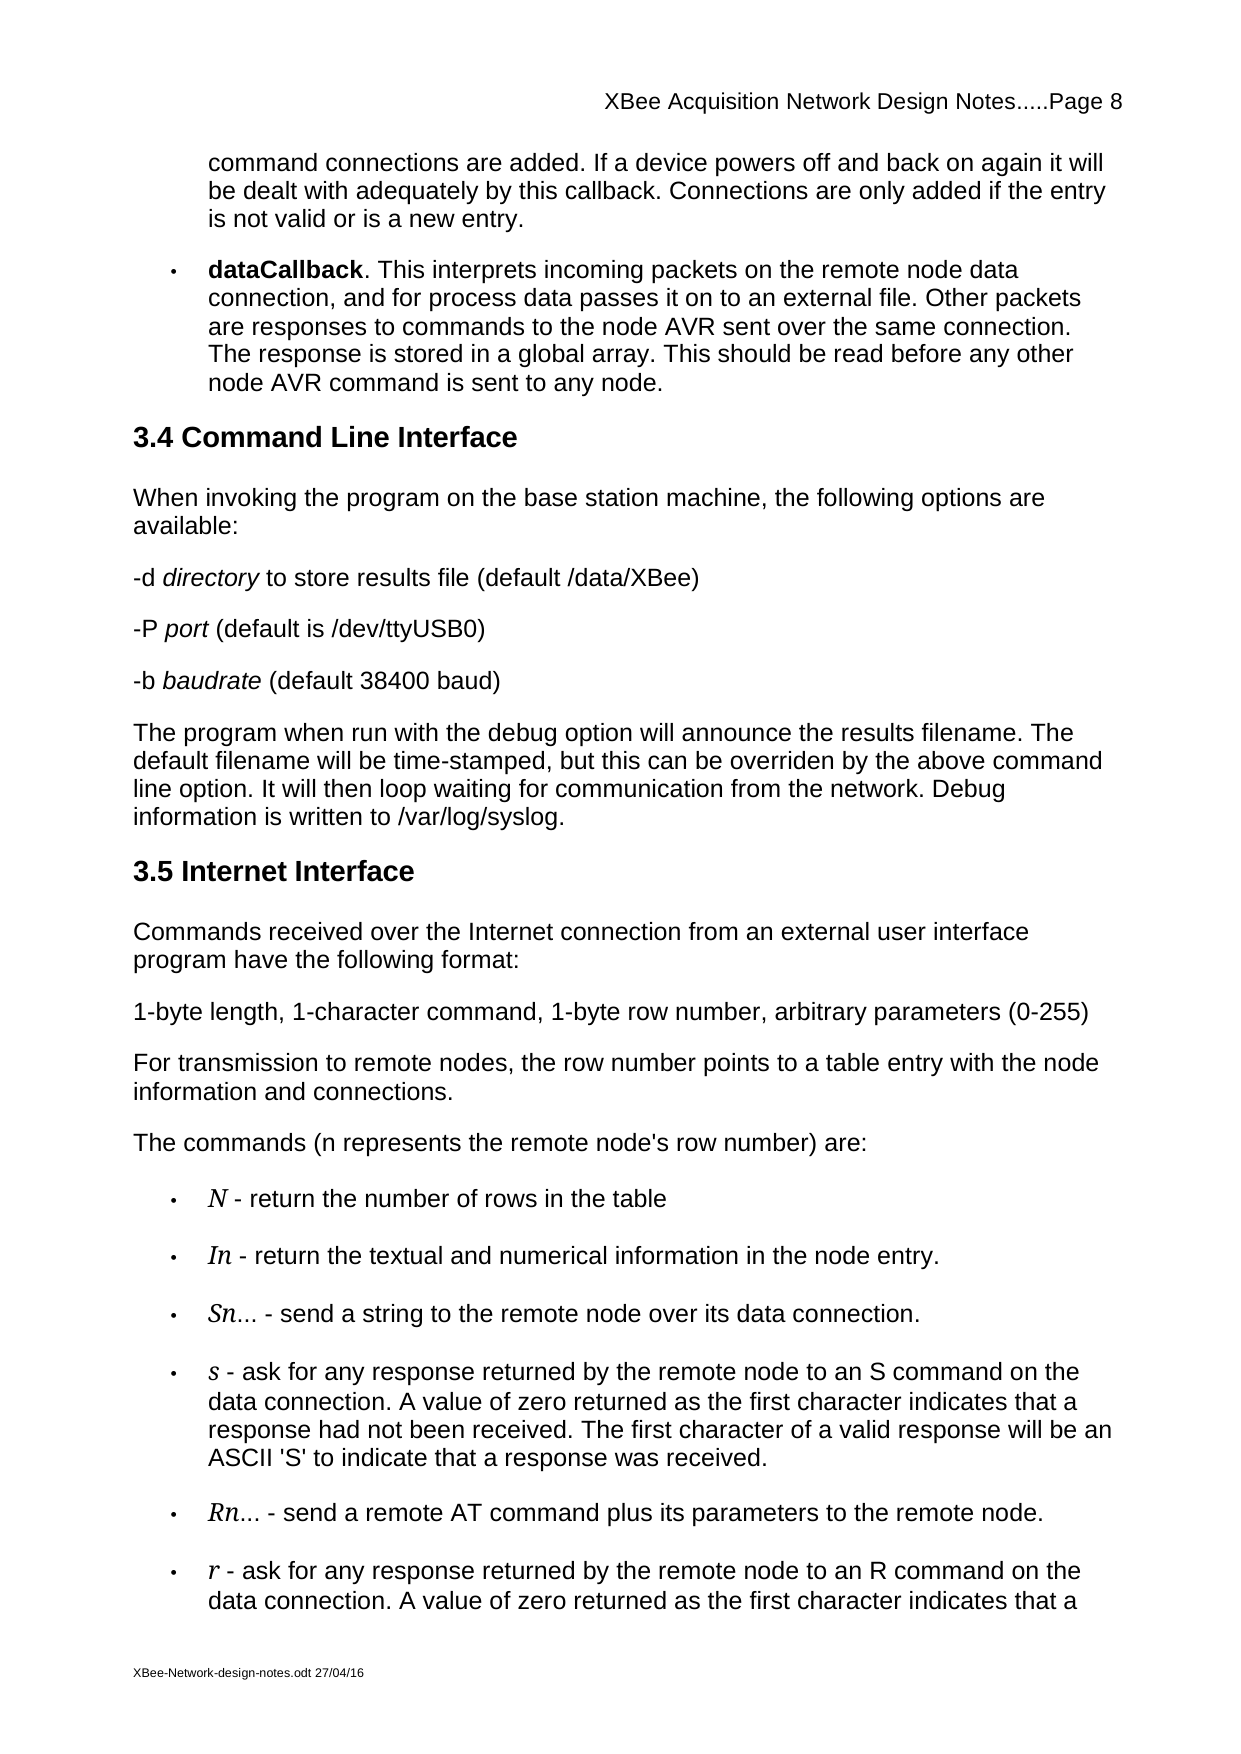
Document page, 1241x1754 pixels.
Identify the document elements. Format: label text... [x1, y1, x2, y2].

text The commands (n represents the remote node's row number) are: [133, 1129, 1123, 1157]
subtitle Internet Interface [133, 855, 1123, 888]
text -d directory to store results file (default /data/XBee) [133, 563, 1123, 592]
list Sn... - send a string to the remote node over its data connection. [170, 1296, 1123, 1330]
list In - return the textual and numerical information in the node entry. [170, 1238, 1123, 1272]
subtitle Command Line Interface [133, 421, 1123, 454]
list command connections are added. If a device powers off and back on again it will be dealt with adequately by this callback. Connections are only added if the entry is not valid or is a new entry. [170, 149, 1123, 233]
text Commands received over the Internet connection from an external user interface program have the following format: [133, 918, 1123, 974]
list N - return the number of rows in the table [170, 1181, 1123, 1215]
text 1-byte length, 1-character command, 1-byte row number, arbitrary parameters (0-255) [133, 998, 1123, 1026]
text -b baudrate (default 38400 baud) [133, 667, 1123, 695]
list r - ask for any response returned by the remote node to an R command on the data connection. A value of zero returned as the first character indicates that a [170, 1553, 1123, 1615]
text The program when run with the debug option will announce the results filename. The default filename will be time-stamped, but this can be overriden by the above command line option. It will then loop waiting for communication from the network. Debug information is written to /var/log/syslog. [133, 718, 1123, 831]
text When invoking the program on the base station machine, the following options are available: [133, 484, 1123, 540]
list dataCallback. This interprets incoming packets on the remote node data connection, and for process data passes it on to an external file. Other packets are responses to commands to the node AVR sent over the same connection. The response is stored in a global array. This should be read before any other node AVR command is sent to any node. [170, 256, 1123, 396]
list Rn... - send a remote AT command plus its parameters to the remote node. [170, 1495, 1123, 1529]
text For transmission to remote nodes, the row number points to a table entry with the node information and connections. [133, 1049, 1123, 1105]
text -P port (default is /dev/ttyUSB0) [133, 615, 1123, 643]
list s - ask for any response returned by the remote node to an S command on the data connection. A value of zero returned as the first character indicates that a response had not been received. The first character of a valid response will be an ASCII 'S' to indicate that a response was received. [170, 1353, 1123, 1472]
